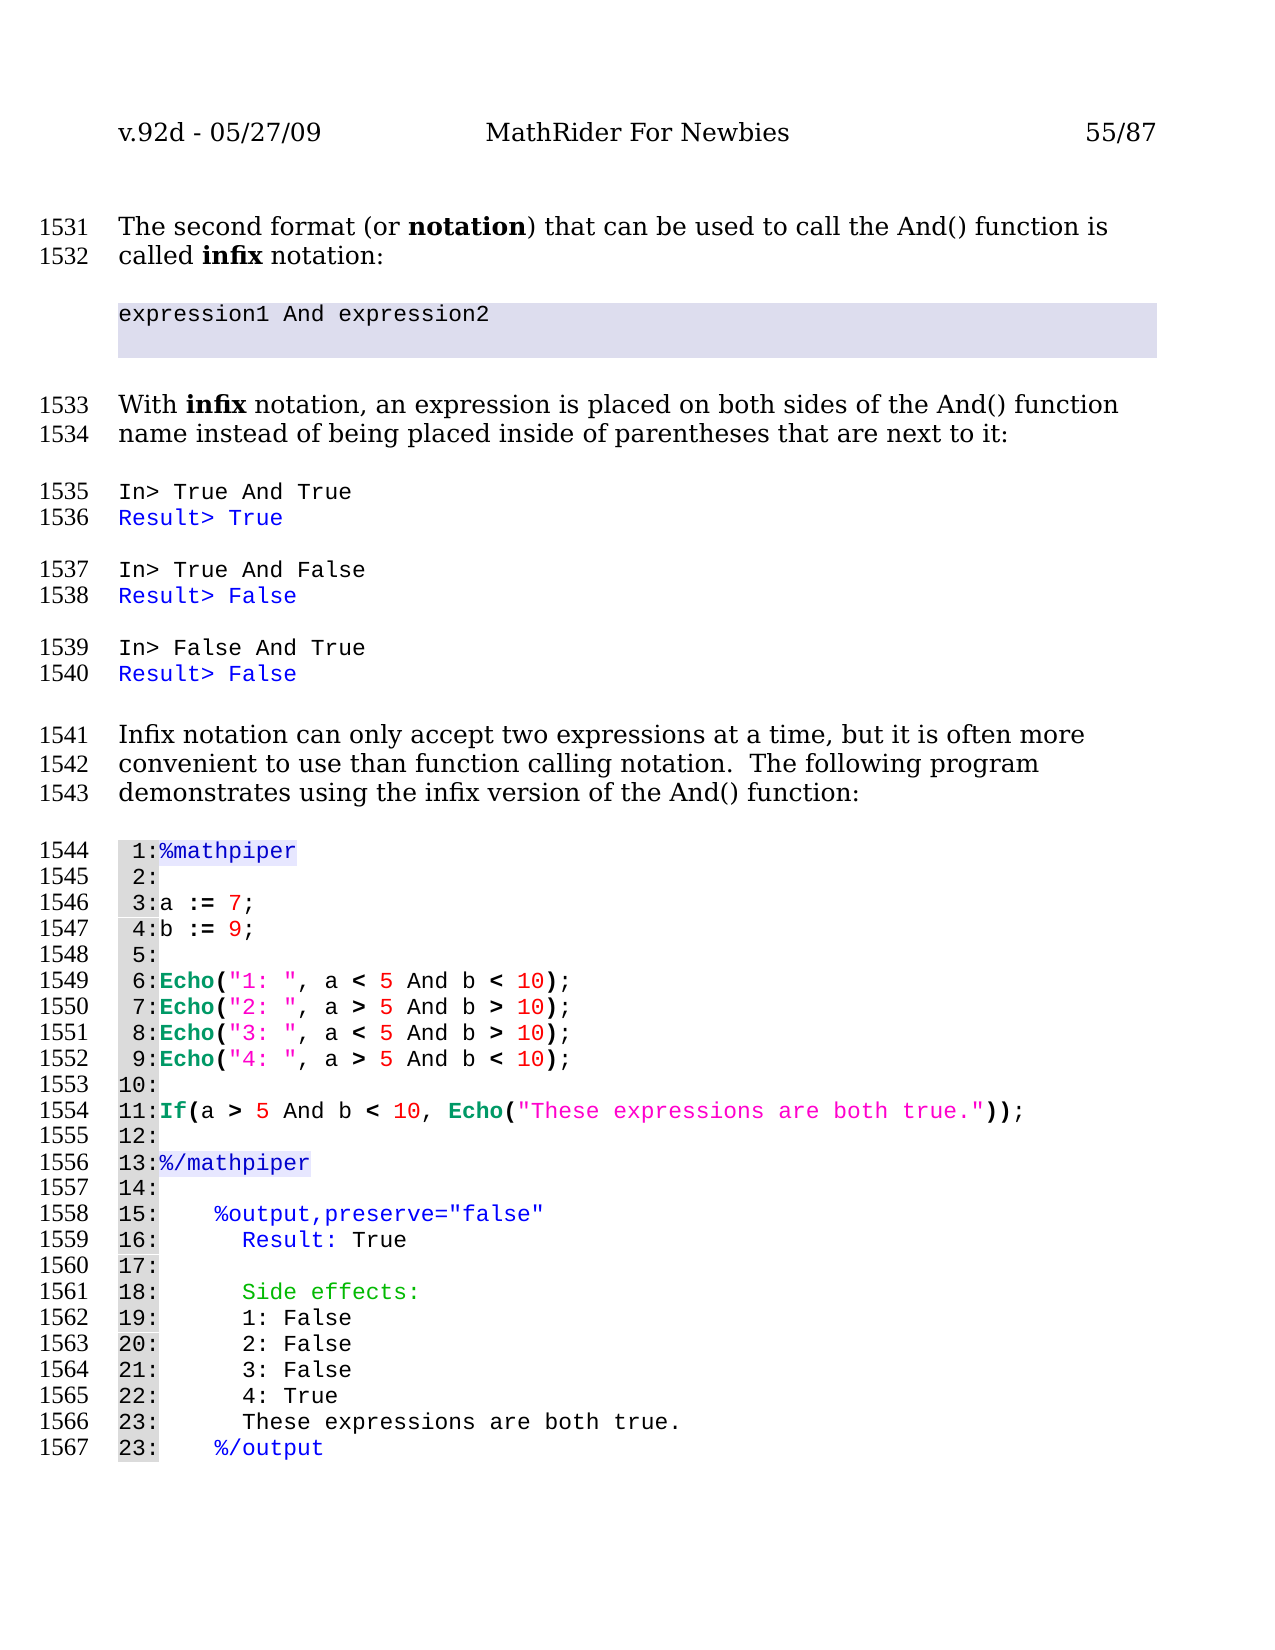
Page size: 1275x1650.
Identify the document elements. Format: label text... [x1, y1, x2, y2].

text 14: [118, 1177, 1157, 1203]
text Result> False [118, 662, 1157, 688]
text 13:%/mathpiper [118, 1151, 1157, 1177]
text Result> False [118, 584, 1157, 610]
text In> False And True [118, 636, 1157, 662]
text 8:Echo("3: ", a < 5 And b > 10); [118, 1021, 1157, 1047]
text 23: These expressions are both true. [118, 1410, 1157, 1436]
text 20: 2: False [118, 1332, 1157, 1358]
text In> True And True [118, 481, 1157, 507]
text 16: Result: True [118, 1229, 1157, 1254]
text 9:Echo("4: ", a > 5 And b < 10); [118, 1047, 1157, 1073]
text 19: 1: False [118, 1306, 1157, 1332]
text 3:a := 7; [118, 891, 1157, 917]
text 12: [118, 1125, 1157, 1151]
text 22: 4: True [118, 1384, 1157, 1410]
text Infix notation can only accept two expressions at a time, but it is often more convenient to use than function calling notation. The following program demonstrates using the infix version of the And() function: [118, 720, 1157, 808]
text 2: [118, 866, 1157, 891]
text 15: %output,preserve="false" [118, 1203, 1157, 1229]
text 1:%mathpiper [118, 839, 1157, 866]
text 10: [118, 1073, 1157, 1099]
text 7:Echo("2: ", a > 5 And b > 10); [118, 995, 1157, 1021]
text 21: 3: False [118, 1358, 1157, 1384]
table_header expression1 And expression2 [118, 303, 1157, 358]
text 4:b := 9; [118, 917, 1157, 943]
text 5: [118, 943, 1157, 969]
text The second format (or notation) that can be used to call the And() function is called infix notation: [118, 212, 1157, 271]
text In> True And False [118, 558, 1157, 584]
text Result> True [118, 507, 1157, 532]
text 11:If(a > 5 And b < 10, Echo("These expressions are both true.")); [118, 1099, 1157, 1125]
text 17: [118, 1254, 1157, 1281]
text 6:Echo("1: ", a < 5 And b < 10); [118, 969, 1157, 995]
text 23: %/output [118, 1436, 1157, 1462]
text With infix notation, an expression is placed on both sides of the And() function name instead of being placed inside of parentheses that are next to it: [118, 390, 1157, 449]
text 18: Side effects: [118, 1281, 1157, 1306]
